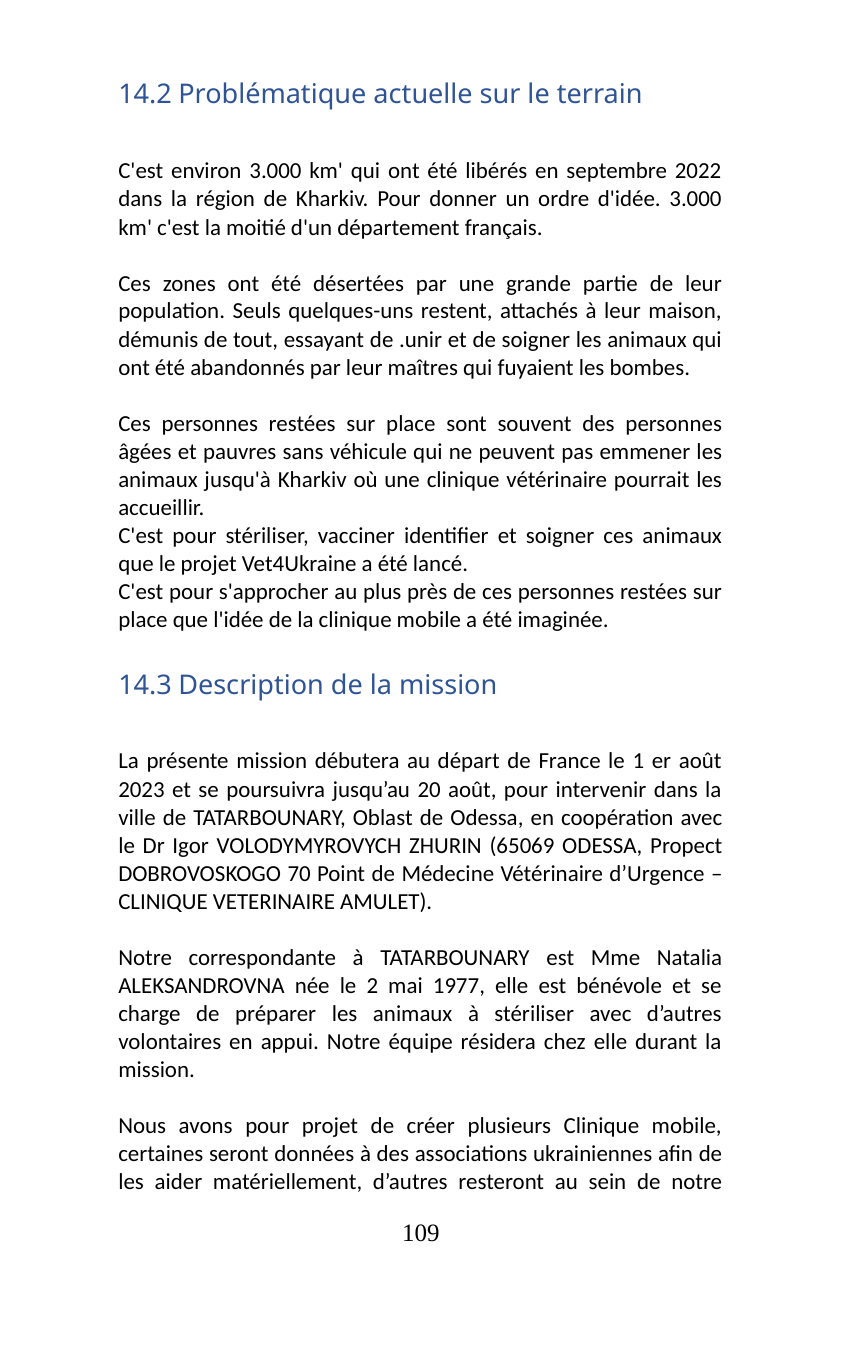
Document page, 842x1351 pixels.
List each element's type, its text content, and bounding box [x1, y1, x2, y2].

text C'est environ 3.000 km' qui ont été libérés en septembre 2022 dans la région de Kharkiv. Pour donner un ordre d'idée. 3.000 km' c'est la moitié d'un département français. [118, 157, 723, 241]
text Ces personnes restées sur place sont souvent des personnes âgées et pauvres sans véhicule qui ne peuvent pas emmener les animaux jusqu'à Kharkiv où une clinique vétérinaire pourrait les accueillir. [118, 409, 723, 521]
text Ces zones ont été désertées par une grande partie de leur population. Seuls quelques-uns restent, attachés à leur maison, démunis de tout, essayant de .unir et de soigner les animaux qui ont été abandonnés par leur maîtres qui fuyaient les bombes. [118, 269, 723, 381]
subtitle Description de la mission [118, 665, 723, 702]
text Notre correspondante à TATARBOUNARY est Mme Natalia ALEKSANDROVNA née le 2 mai 1977, elle est bénévole et se charge de préparer les animaux à stériliser avec d’autres volontaires en appui. Notre équipe résidera chez elle durant la mission. [118, 943, 723, 1083]
text C'est pour s'approcher au plus près de ces personnes restées sur place que l'idée de la clinique mobile a été imaginée. [118, 577, 723, 633]
text Nous avons pour projet de créer plusieurs Clinique mobile, certaines seront données à des associations ukrainiennes afin de les aider matériellement, d’autres resteront au sein de notre [118, 1111, 723, 1195]
text C'est pour stériliser, vacciner identifier et soigner ces animaux que le projet Vet4Ukraine a été lancé. [118, 521, 723, 577]
text La présente mission débutera au départ de France le 1 er août 2023 et se poursuivra jusqu’au 20 août, pour intervenir dans la ville de TATARBOUNARY, Oblast de Odessa, en coopération avec le Dr Igor VOLODYMYROVYCH ZHURIN (65069 ODESSA, Propect DOBROVOSKOGO 70 Point de Médecine Vétérinaire d’Urgence – CLINIQUE VETERINAIRE AMULET). [118, 747, 723, 915]
subtitle Problématique actuelle sur le terrain [118, 75, 723, 112]
